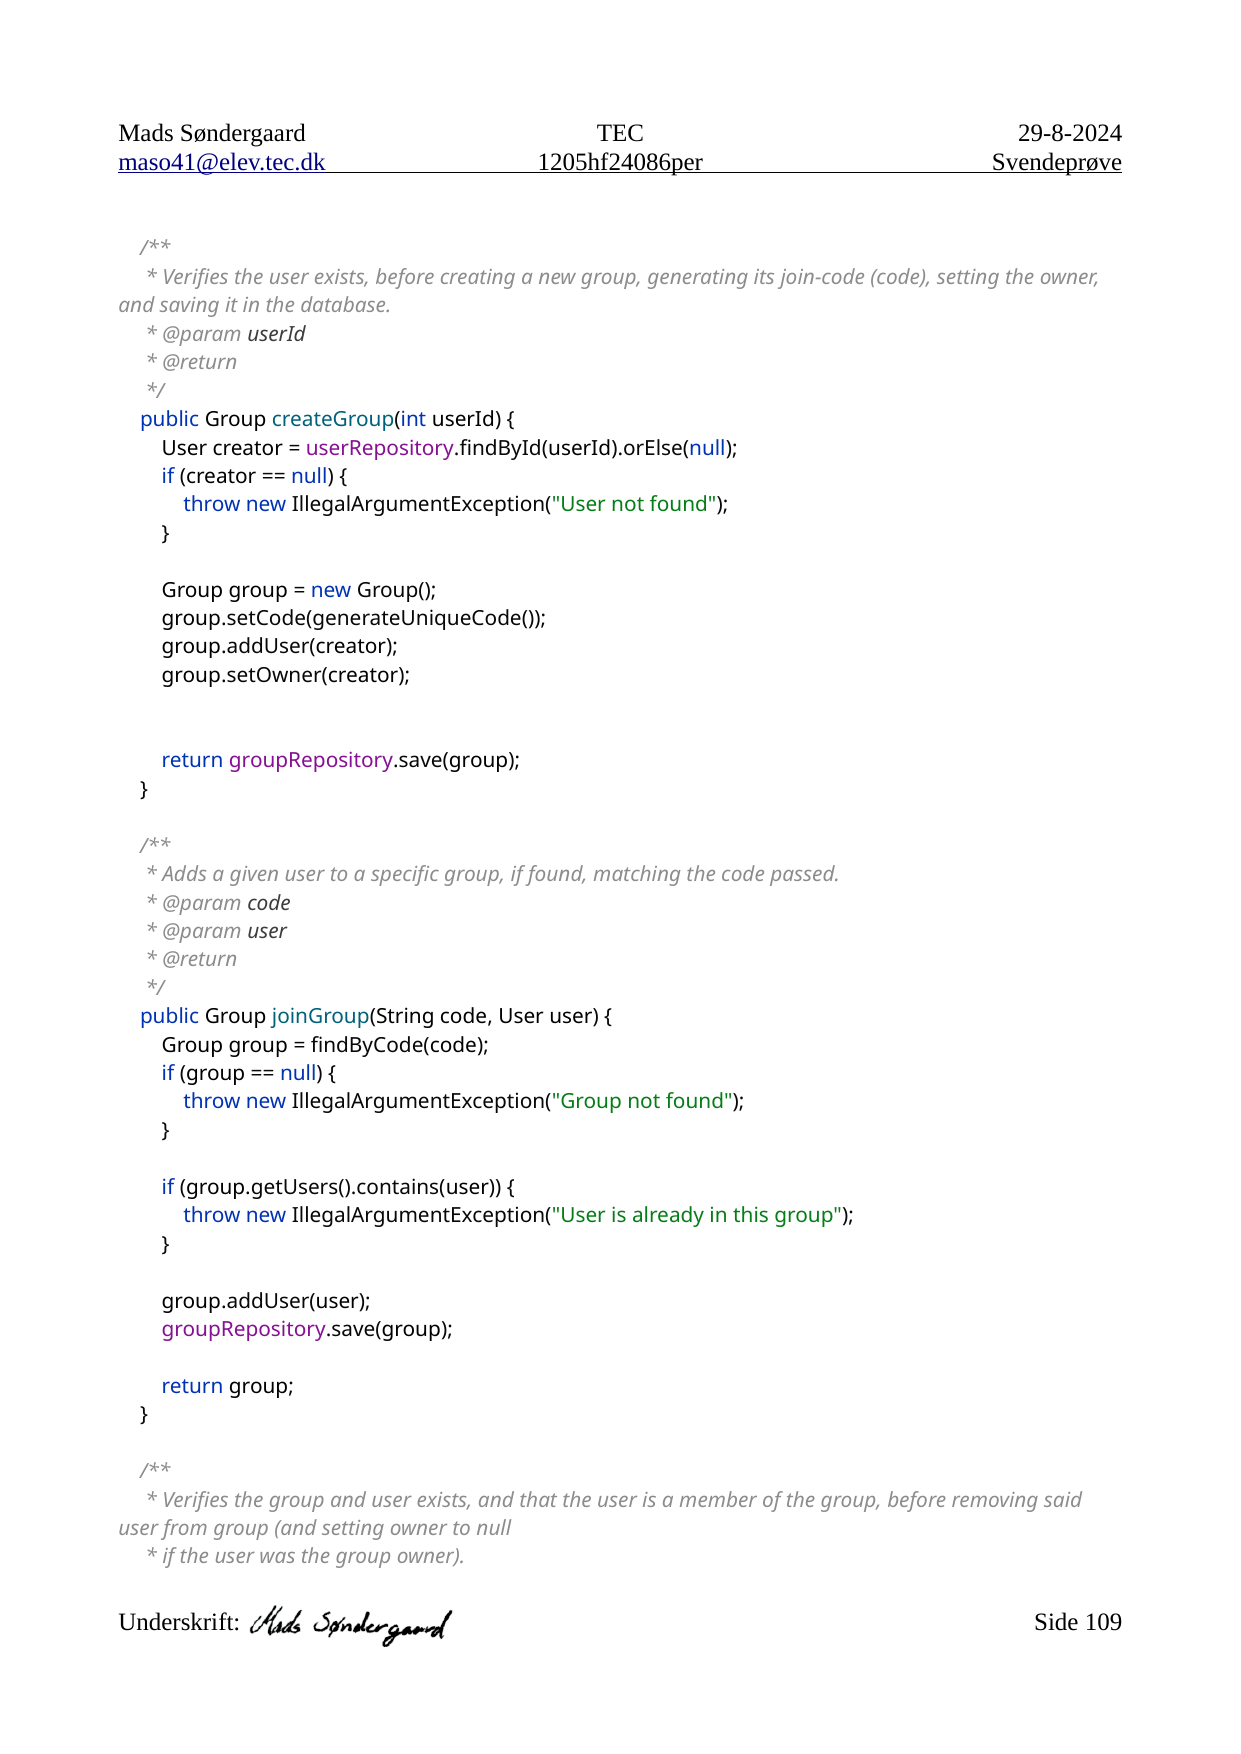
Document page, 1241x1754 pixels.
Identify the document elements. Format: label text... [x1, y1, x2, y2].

picture [244, 1600, 458, 1647]
text /** * Verifies the user exists, before creating a new group, generating its join-code (code), setting the owner, and saving it in the database. * @param userId * @return */ public Group createGroup(int userId) { User creator = userRepository.findById(userId).orElse(null); if (creator == null) { throw new IllegalArgumentException("User not found"); } Group group = new Group(); group.setCode(generateUniqueCode()); group.addUser(creator); group.setOwner(creator); return groupRepository.save(group); } /** * Adds a given user to a specific group, if found, matching the code passed. * @param code * @param user * @return */ public Group joinGroup(String code, User user) { Group group = findByCode(code); if (group == null) { throw new IllegalArgumentException("Group not found"); } if (group.getUsers().contains(user)) { throw new IllegalArgumentException("User is already in this group"); } group.addUser(user); groupRepository.save(group); return group; } /** * Verifies the group and user exists, and that the user is a member of the group, before removing said user from group (and setting owner to null * if the user was the group owner). [118, 205, 1122, 1570]
